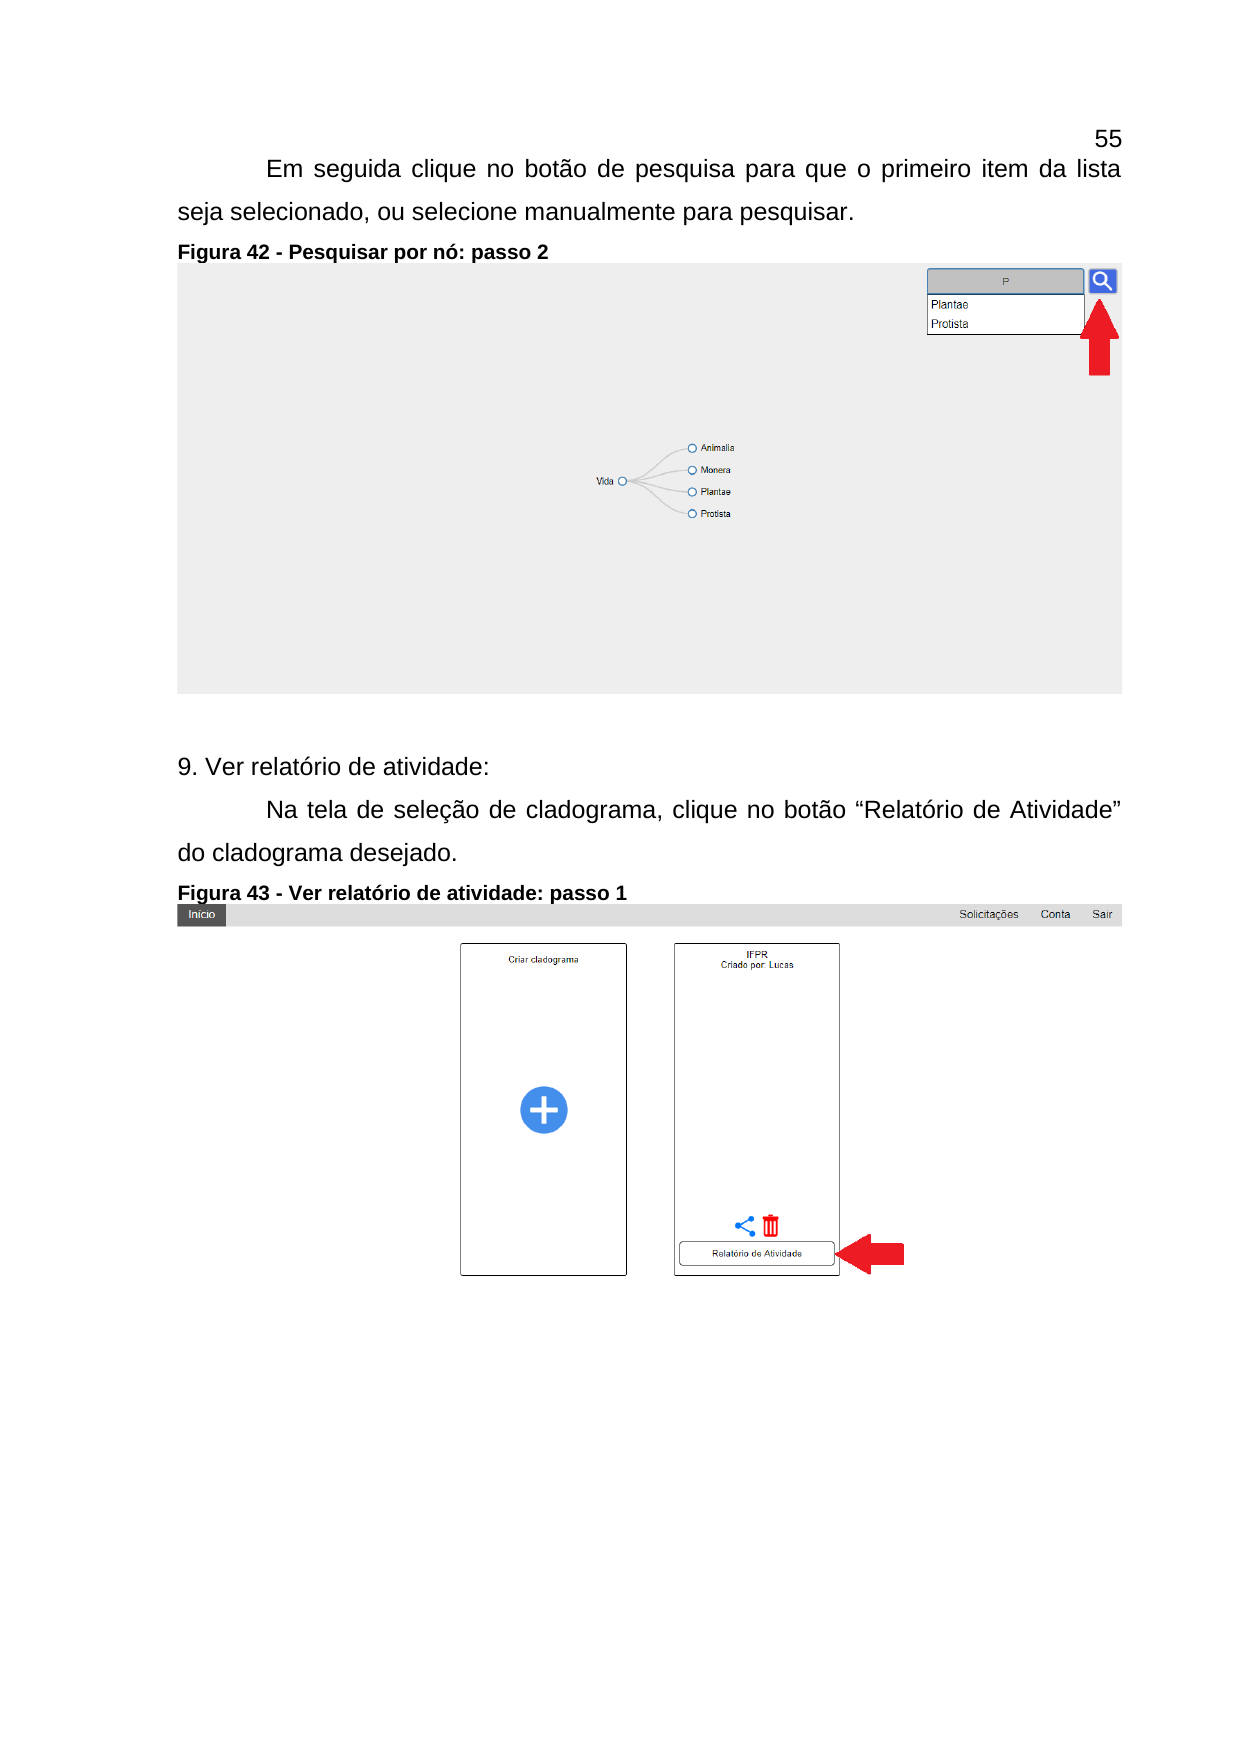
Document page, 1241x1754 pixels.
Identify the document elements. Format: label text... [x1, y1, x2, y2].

text Na tela de seleção de cladograma, clique no botão “Relatório de Atividade” do cladograma desejado. [177, 794, 1122, 866]
text Em seguida clique no botão de pesquisa para que o primeiro item da lista seja selecionado, ou selecione manualmente para pesquisar. [177, 153, 1122, 225]
text 9. Ver relatório de atividade: [177, 751, 1122, 780]
text Figura 43 - Ver relatório de atividade: passo 1 [177, 881, 1122, 904]
picture [177, 263, 1123, 694]
text Figura 42 - Pesquisar por nó: passo 2 [177, 240, 1122, 263]
picture [177, 904, 1123, 1336]
